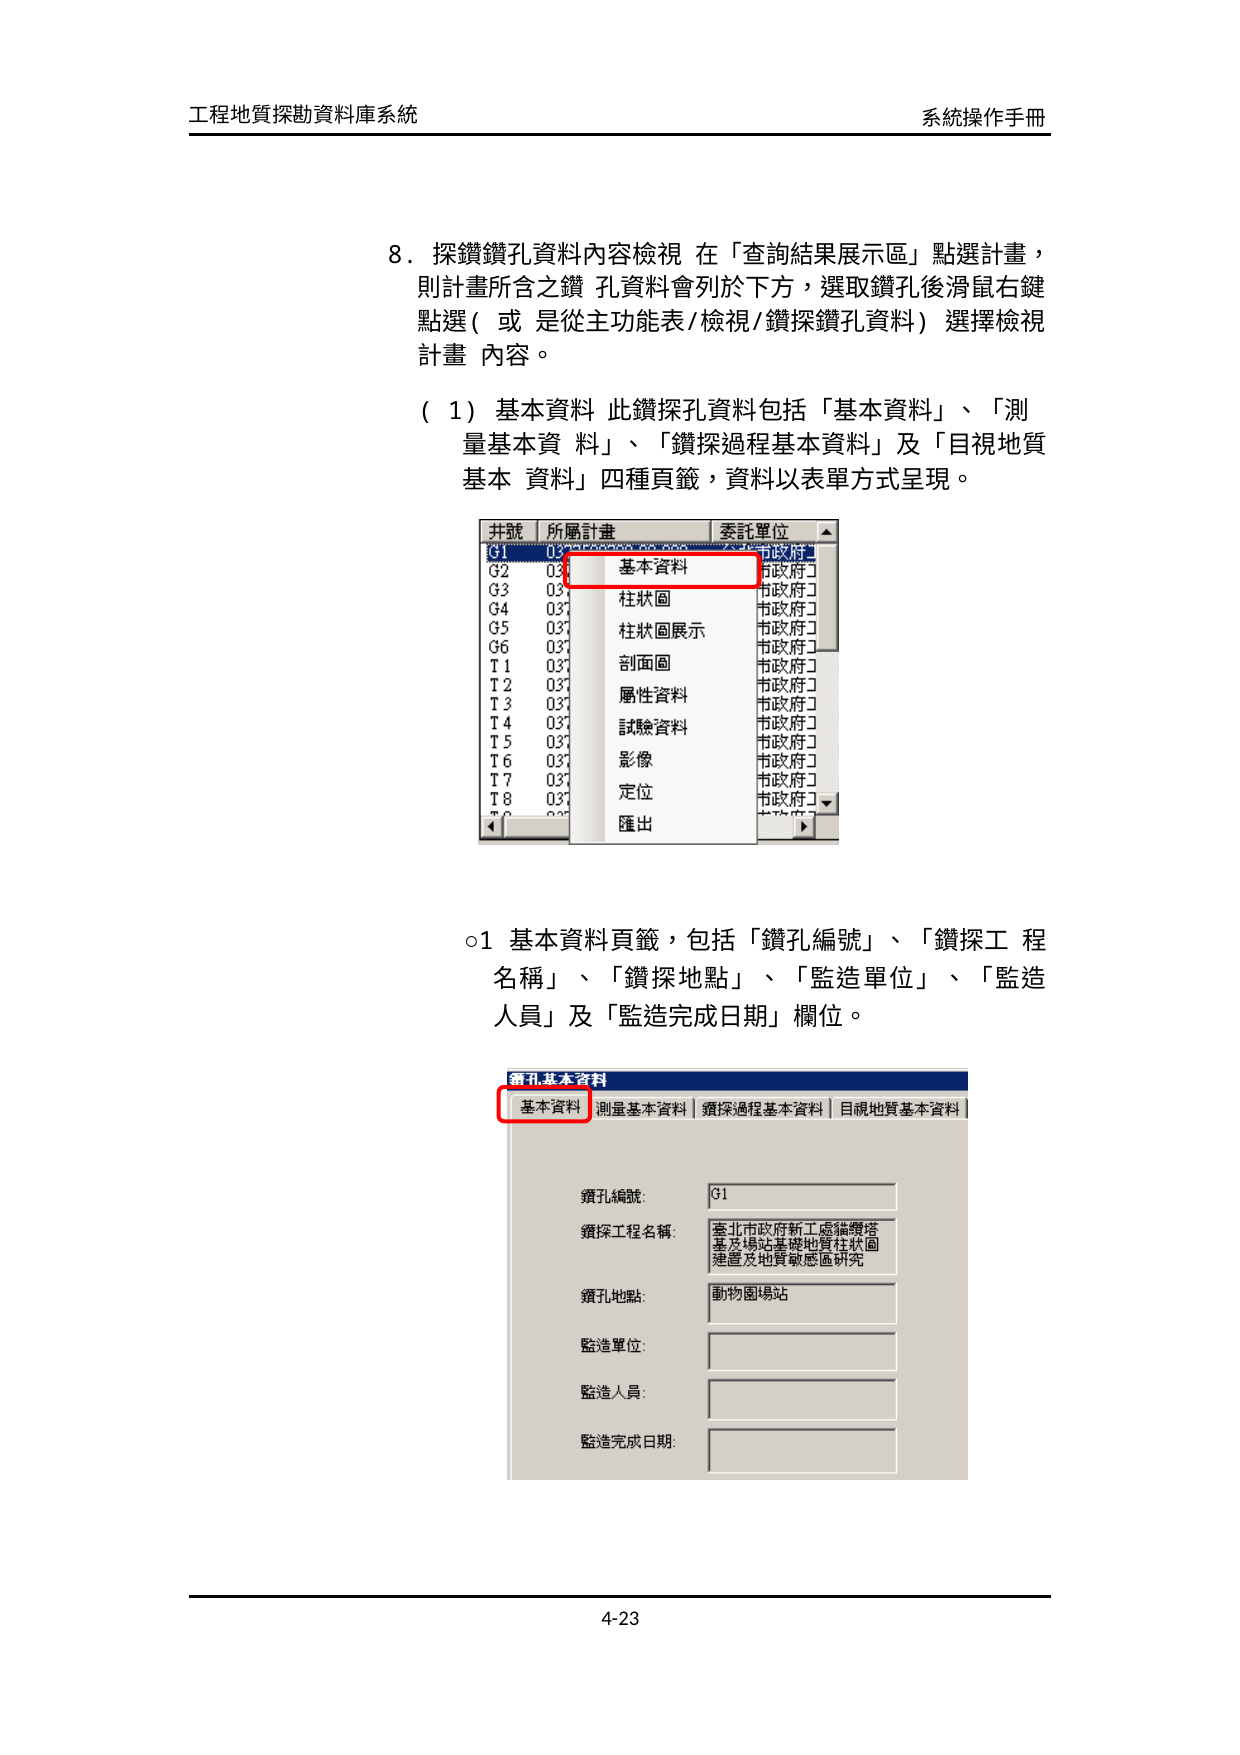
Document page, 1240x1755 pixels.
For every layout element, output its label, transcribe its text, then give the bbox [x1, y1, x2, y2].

text 8. 探鑽鑽孔資料內容檢視 在「查詢結果展示區」點選計畫，則計畫所含之鑽 孔資料會列於下方，選取鑽孔後滑鼠右鍵點選( 或 是從主功能表/檢視/鑽探鑽孔資料) 選擇檢視計畫 內容。 [387, 236, 1064, 371]
picture [478, 519, 839, 845]
picture [507, 1068, 968, 1480]
text ○1 基本資料頁籤，包括「鑽孔編號」、「鑽探工 程名稱」、「鑽探地點」、「監造單位」、「監造 人員」及「監造完成日期」欄位。 [464, 919, 1047, 1033]
picture [507, 1089, 587, 1119]
text ( 1) 基本資料 此鑽探孔資料包括「基本資料」、「測量基本資 料」、「鑽探過程基本資料」及「目視地質基本 資料」四種頁籤，資料以表單方式呈現。 [418, 391, 1053, 496]
